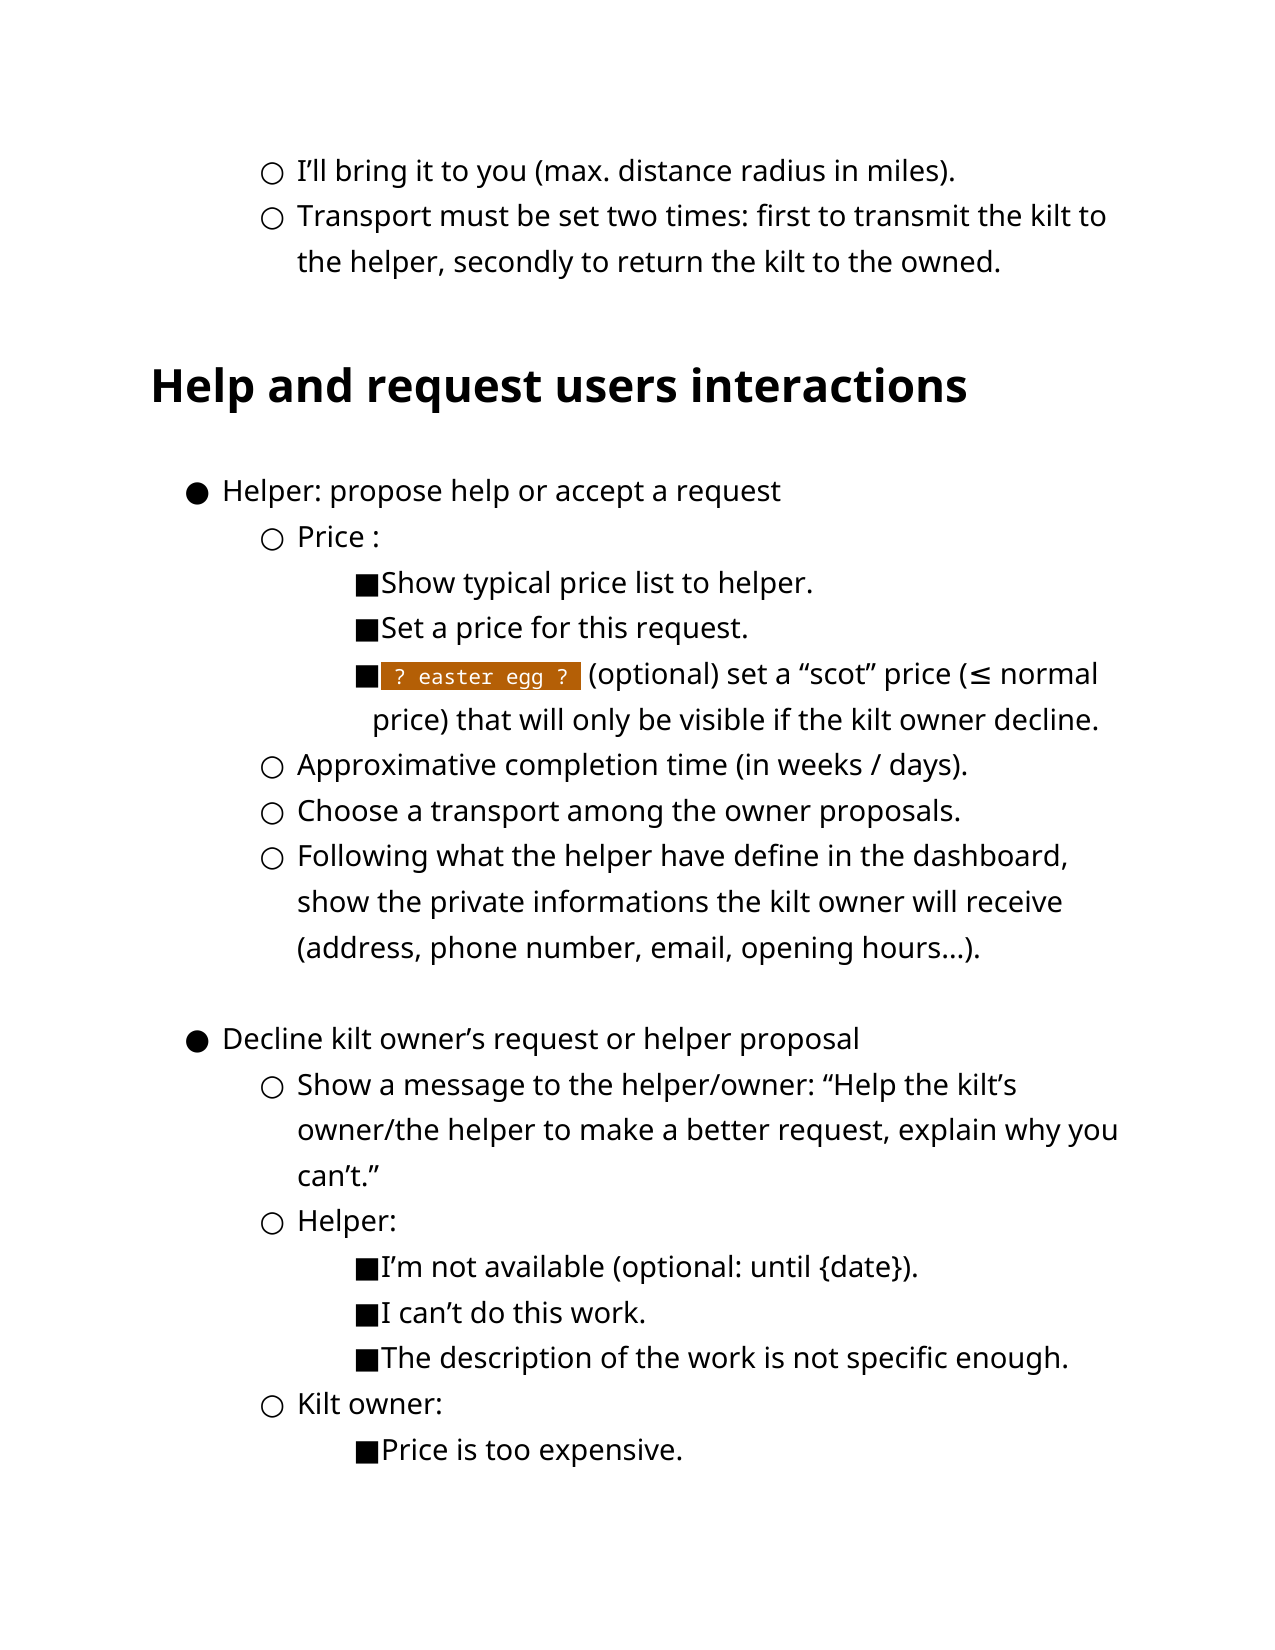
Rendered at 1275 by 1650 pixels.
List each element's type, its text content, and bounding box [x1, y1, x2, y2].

list Decline kilt owner’s request or helper proposal [184, 1018, 1122, 1058]
list Transport must be set two times: first to transmit the kilt to the helper, secondly to return the kilt to the owned. [259, 196, 1122, 281]
list ? easter egg ? (optional) set a “scot” price (≤ normal price) that will only be visible if the kilt owner decline. [353, 653, 1122, 738]
list Price is too expensive. [353, 1429, 1122, 1468]
list Helper: propose help or accept a request [184, 471, 1122, 510]
subtitle Help and request users interactions [150, 353, 1125, 416]
list Set a price for this request. [353, 607, 1122, 647]
list The description of the work is not specific enough. [353, 1337, 1122, 1377]
list Show a message to the helper/owner: “Help the kilt’s owner/the helper to make a better request, explain why you can’t.” [259, 1064, 1122, 1195]
list Choose a transport among the owner proposals. [259, 790, 1122, 830]
list Helper: [259, 1201, 1122, 1240]
list Price : [259, 516, 1122, 556]
list Following what the helper have define in the dashboard, show the private informations the kilt owner will receive (address, phone number, email, opening hours…). [259, 836, 1122, 967]
list Show typical price list to helper. [353, 562, 1122, 602]
list I’m not available (optional: until {date}). [353, 1246, 1122, 1286]
list I can’t do this work. [353, 1292, 1122, 1332]
list Kilt owner: [259, 1383, 1122, 1423]
list Approximative completion time (in weeks / days). [259, 744, 1122, 784]
list I’ll bring it to you (max. distance radius in miles). [259, 150, 1122, 190]
